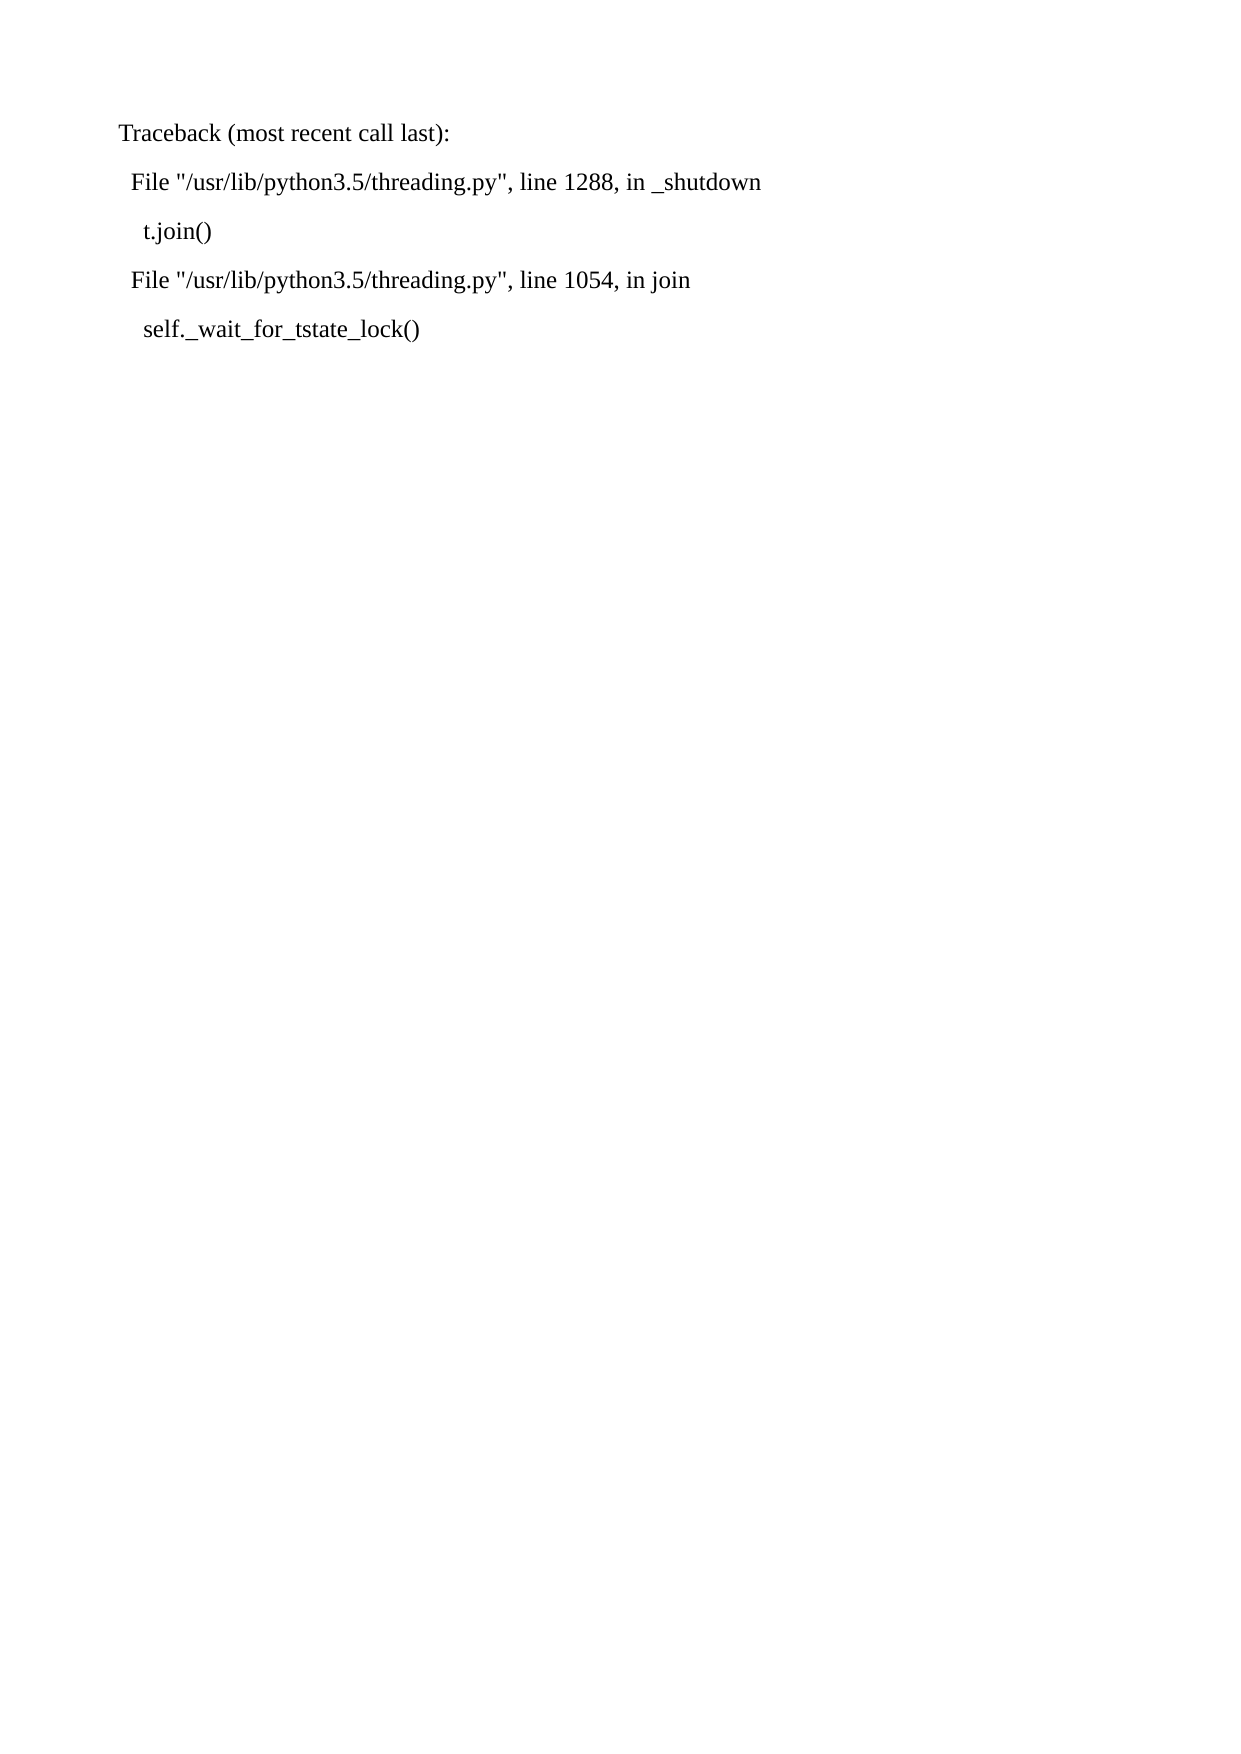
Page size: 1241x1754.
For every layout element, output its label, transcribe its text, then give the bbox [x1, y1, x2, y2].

text File "/usr/lib/python3.5/threading.py", line 1054, in join [118, 265, 1122, 294]
text t.join() [118, 216, 1122, 245]
text Traceback (most recent call last): [118, 118, 1122, 147]
text File "/usr/lib/python3.5/threading.py", line 1288, in _shutdown [118, 167, 1122, 196]
text self._wait_for_tstate_lock() [118, 314, 1122, 343]
